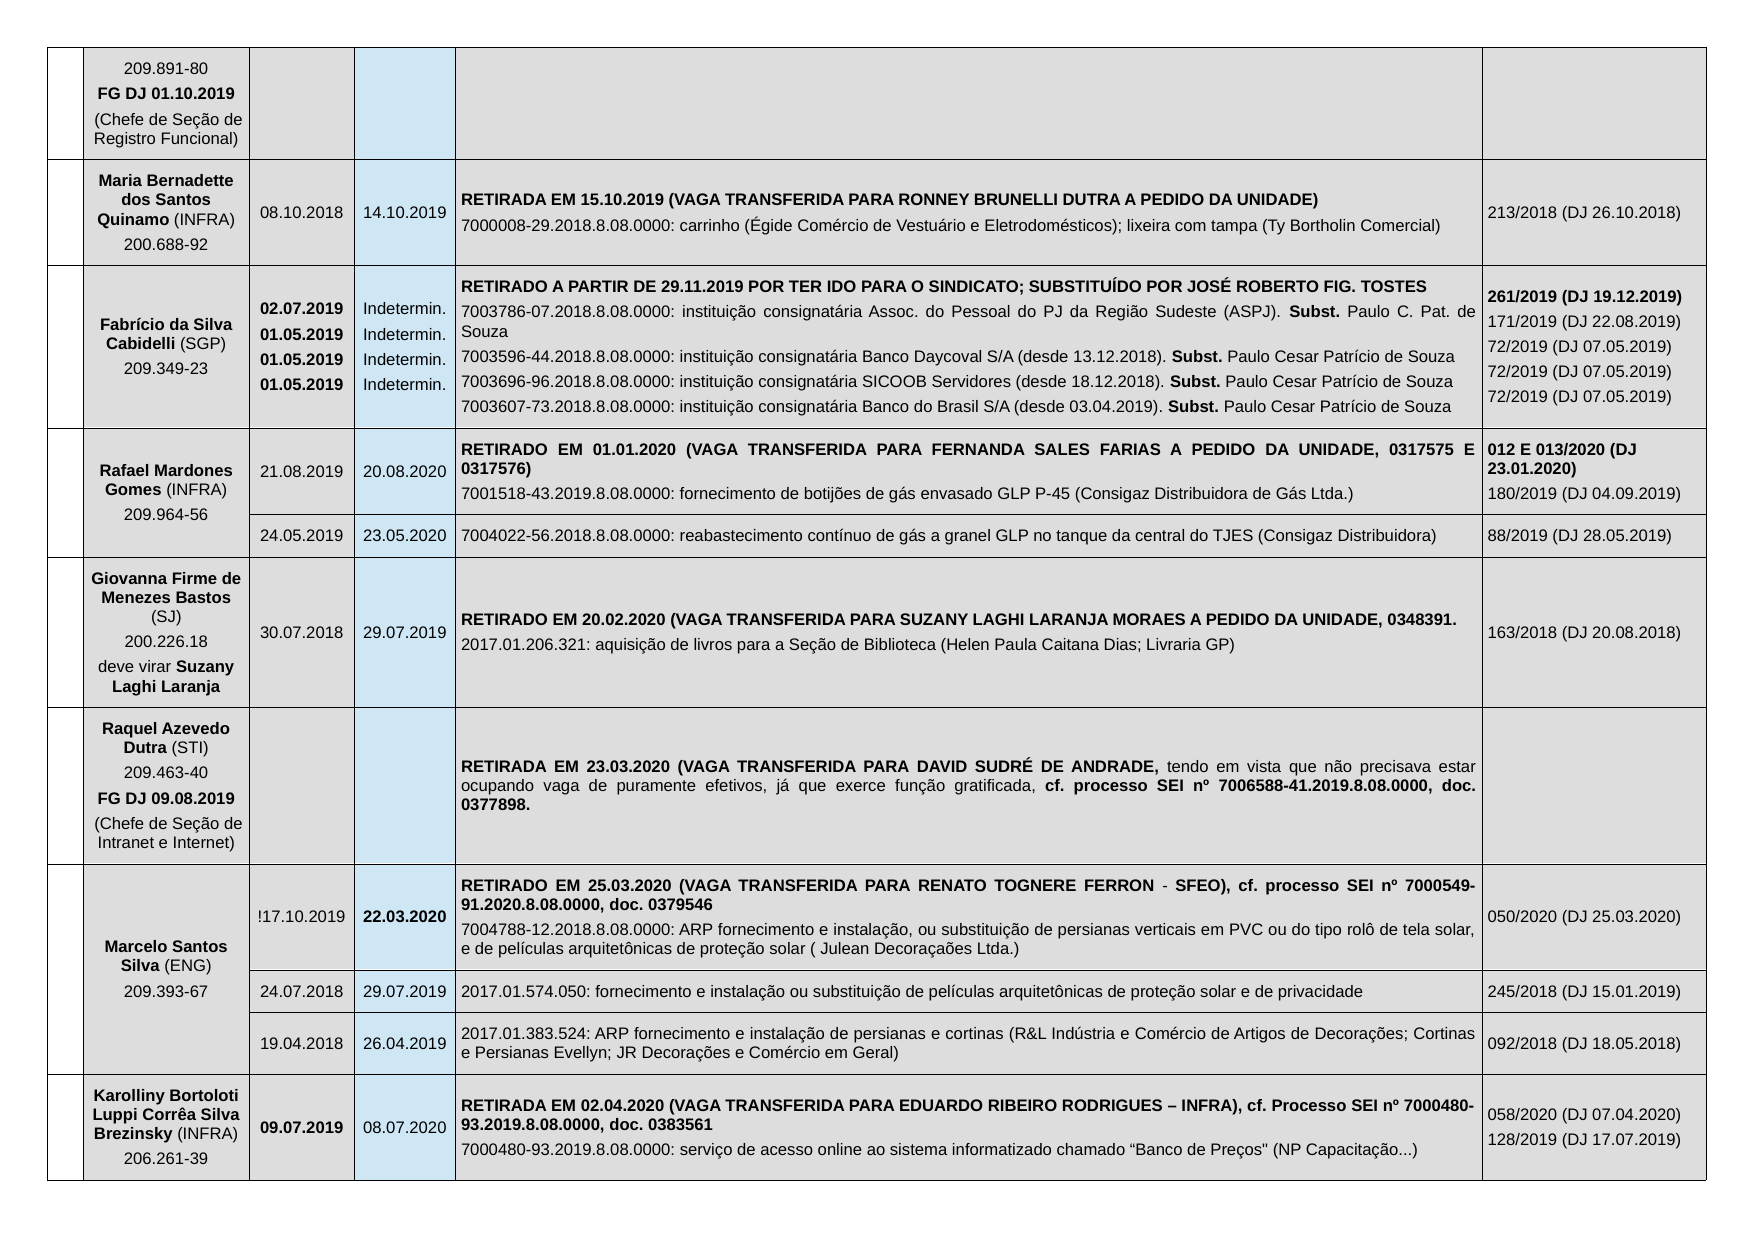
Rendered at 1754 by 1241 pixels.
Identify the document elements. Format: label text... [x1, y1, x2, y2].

table_cell 02.07.2019 01.05.2019 01.05.2019 01.05.2019 [250, 266, 354, 427]
table_cell 88/2019 (DJ 28.05.2019) [1483, 515, 1706, 557]
table_cell 20.08.2020 [355, 429, 455, 514]
table_cell 163/2018 (DJ 20.08.2018) [1483, 558, 1706, 707]
table_cell 245/2018 (DJ 15.01.2019) [1483, 971, 1706, 1012]
table_cell 21.08.2019 [250, 429, 354, 514]
table_cell Maria Bernadette dos Santos Quinamo (INFRA) 200.688-92 [84, 160, 249, 265]
table_cell 30.07.2018 [250, 558, 354, 707]
table_cell [355, 48, 455, 159]
table_cell 08.07.2020 [355, 1075, 455, 1180]
table_cell Fabrício da Silva Cabidelli (SGP) 209.349-23 [84, 266, 249, 427]
table_cell RETIRADO EM 01.01.2020 (VAGA TRANSFERIDA PARA FERNANDA SALES FARIAS A PEDIDO DA UNIDADE, 0317575 E 0317576) 7001518-43.2019.8.08.0000: fornecimento de botijões de gás envasado GLP P-45 (Consigaz Distribuidora de Gás Ltda.) [456, 429, 1482, 514]
table_cell [48, 266, 83, 427]
table_cell 19.04.2018 [250, 1013, 354, 1074]
table_cell 24.07.2018 [250, 971, 354, 1012]
table_cell Raquel Azevedo Dutra (STI) 209.463-40 FG DJ 09.08.2019 (Chefe de Seção de Intranet e Internet) [84, 708, 249, 863]
table_cell [250, 708, 354, 863]
table_cell [1483, 708, 1706, 863]
table_cell [48, 865, 83, 1074]
table_cell Giovanna Firme de Menezes Bastos (SJ) 200.226.18 deve virar Suzany Laghi Laranja [84, 558, 249, 707]
table_cell 29.07.2019 [355, 971, 455, 1012]
table_cell Karolliny Bortoloti Luppi Corrêa Silva Brezinsky (INFRA) 206.261-39 [84, 1075, 249, 1180]
table_cell 14.10.2019 [355, 160, 455, 265]
table_cell 29.07.2019 [355, 558, 455, 707]
table_cell 209.891-80 FG DJ 01.10.2019 (Chefe de Seção de Registro Funcional) [84, 48, 249, 159]
table_cell 24.05.2019 [250, 515, 354, 557]
table_cell 050/2020 (DJ 25.03.2020) [1483, 865, 1706, 969]
table_cell RETIRADA EM 15.10.2019 (VAGA TRANSFERIDA PARA RONNEY BRUNELLI DUTRA A PEDIDO DA UNIDADE) 7000008-29.2018.8.08.0000: carrinho (Égide Comércio de Vestuário e Eletrodomésticos); lixeira com tampa (Ty Bortholin Comercial) [456, 160, 1482, 265]
table_cell Indetermin. Indetermin. Indetermin. Indetermin. [355, 266, 455, 427]
table_cell 26.04.2019 [355, 1013, 455, 1074]
table_cell [250, 48, 354, 159]
table_cell 012 E 013/2020 (DJ 23.01.2020) 180/2019 (DJ 04.09.2019) [1483, 429, 1706, 514]
table_cell 22.03.2020 [355, 865, 455, 969]
table_cell 23.05.2020 [355, 515, 455, 557]
table_cell RETIRADO A PARTIR DE 29.11.2019 POR TER IDO PARA O SINDICATO; SUBSTITUÍDO POR JOSÉ ROBERTO FIG. TOSTES 7003786-07.2018.8.08.0000: instituição consignatária Assoc. do Pessoal do PJ da Região Sudeste (ASPJ). Subst. Paulo C. Pat. de Souza 7003596-44.2018.8.08.0000: instituição consignatária Banco Daycoval S/A (desde 13.12.2018). Subst. Paulo Cesar Patrício de Souza 7003696-96.2018.8.08.0000: instituição consignatária SICOOB Servidores (desde 18.12.2018). Subst. Paulo Cesar Patrício de Souza 7003607-73.2018.8.08.0000: instituição consignatária Banco do Brasil S/A (desde 03.04.2019). Subst. Paulo Cesar Patrício de Souza [456, 266, 1482, 427]
table_cell RETIRADO EM 20.02.2020 (VAGA TRANSFERIDA PARA SUZANY LAGHI LARANJA MORAES A PEDIDO DA UNIDADE, 0348391. 2017.01.206.321: aquisição de livros para a Seção de Biblioteca (Helen Paula Caitana Dias; Livraria GP) [456, 558, 1482, 707]
table_cell 2017.01.383.524: ARP fornecimento e instalação de persianas e cortinas (R&L Indústria e Comércio de Artigos de Decorações; Cortinas e Persianas Evellyn; JR Decorações e Comércio em Geral) [456, 1013, 1482, 1074]
table_cell Marcelo Santos Silva (ENG) 209.393-67 [84, 865, 249, 1074]
table_cell [355, 708, 455, 863]
table_cell RETIRADO EM 25.03.2020 (VAGA TRANSFERIDA PARA RENATO TOGNERE FERRON - SFEO), cf. processo SEI nº 7000549-91.2020.8.08.0000, doc. 0379546 7004788-12.2018.8.08.0000: ARP fornecimento e instalação, ou substituição de persianas verticais em PVC ou do tipo rolô de tela solar, e de películas arquitetônicas de proteção solar ( Julean Decoraçaões Ltda.) [456, 865, 1482, 969]
table_cell [48, 558, 83, 707]
table_cell 261/2019 (DJ 19.12.2019) 171/2019 (DJ 22.08.2019) 72/2019 (DJ 07.05.2019) 72/2019 (DJ 07.05.2019) 72/2019 (DJ 07.05.2019) [1483, 266, 1706, 427]
table_cell Rafael Mardones Gomes (INFRA) 209.964-56 [84, 429, 249, 557]
table_cell !17.10.2019 [250, 865, 354, 969]
table_cell 08.10.2018 [250, 160, 354, 265]
table_cell [48, 429, 83, 557]
table_cell 7004022-56.2018.8.08.0000: reabastecimento contínuo de gás a granel GLP no tanque da central do TJES (Consigaz Distribuidora) [456, 515, 1482, 557]
table_cell 2017.01.574.050: fornecimento e instalação ou substituição de películas arquitetônicas de proteção solar e de privacidade [456, 971, 1482, 1012]
table_cell [48, 48, 83, 159]
table_cell [1483, 48, 1706, 159]
table_cell RETIRADA EM 02.04.2020 (VAGA TRANSFERIDA PARA EDUARDO RIBEIRO RODRIGUES – INFRA), cf. Processo SEI nº 7000480-93.2019.8.08.0000, doc. 0383561 7000480-93.2019.8.08.0000: serviço de acesso online ao sistema informatizado chamado “Banco de Preços" (NP Capacitação...) [456, 1075, 1482, 1180]
table_cell [48, 1075, 83, 1180]
table_cell 092/2018 (DJ 18.05.2018) [1483, 1013, 1706, 1074]
table_cell RETIRADA EM 23.03.2020 (VAGA TRANSFERIDA PARA DAVID SUDRÉ DE ANDRADE, tendo em vista que não precisava estar ocupando vaga de puramente efetivos, já que exerce função gratificada, cf. processo SEI nº 7006588-41.2019.8.08.0000, doc. 0377898. [456, 708, 1482, 863]
table_cell 09.07.2019 [250, 1075, 354, 1180]
table_cell [48, 160, 83, 265]
table_cell 058/2020 (DJ 07.04.2020) 128/2019 (DJ 17.07.2019) [1483, 1075, 1706, 1180]
table_cell [48, 708, 83, 863]
table_cell 213/2018 (DJ 26.10.2018) [1483, 160, 1706, 265]
table_cell [456, 48, 1482, 159]
